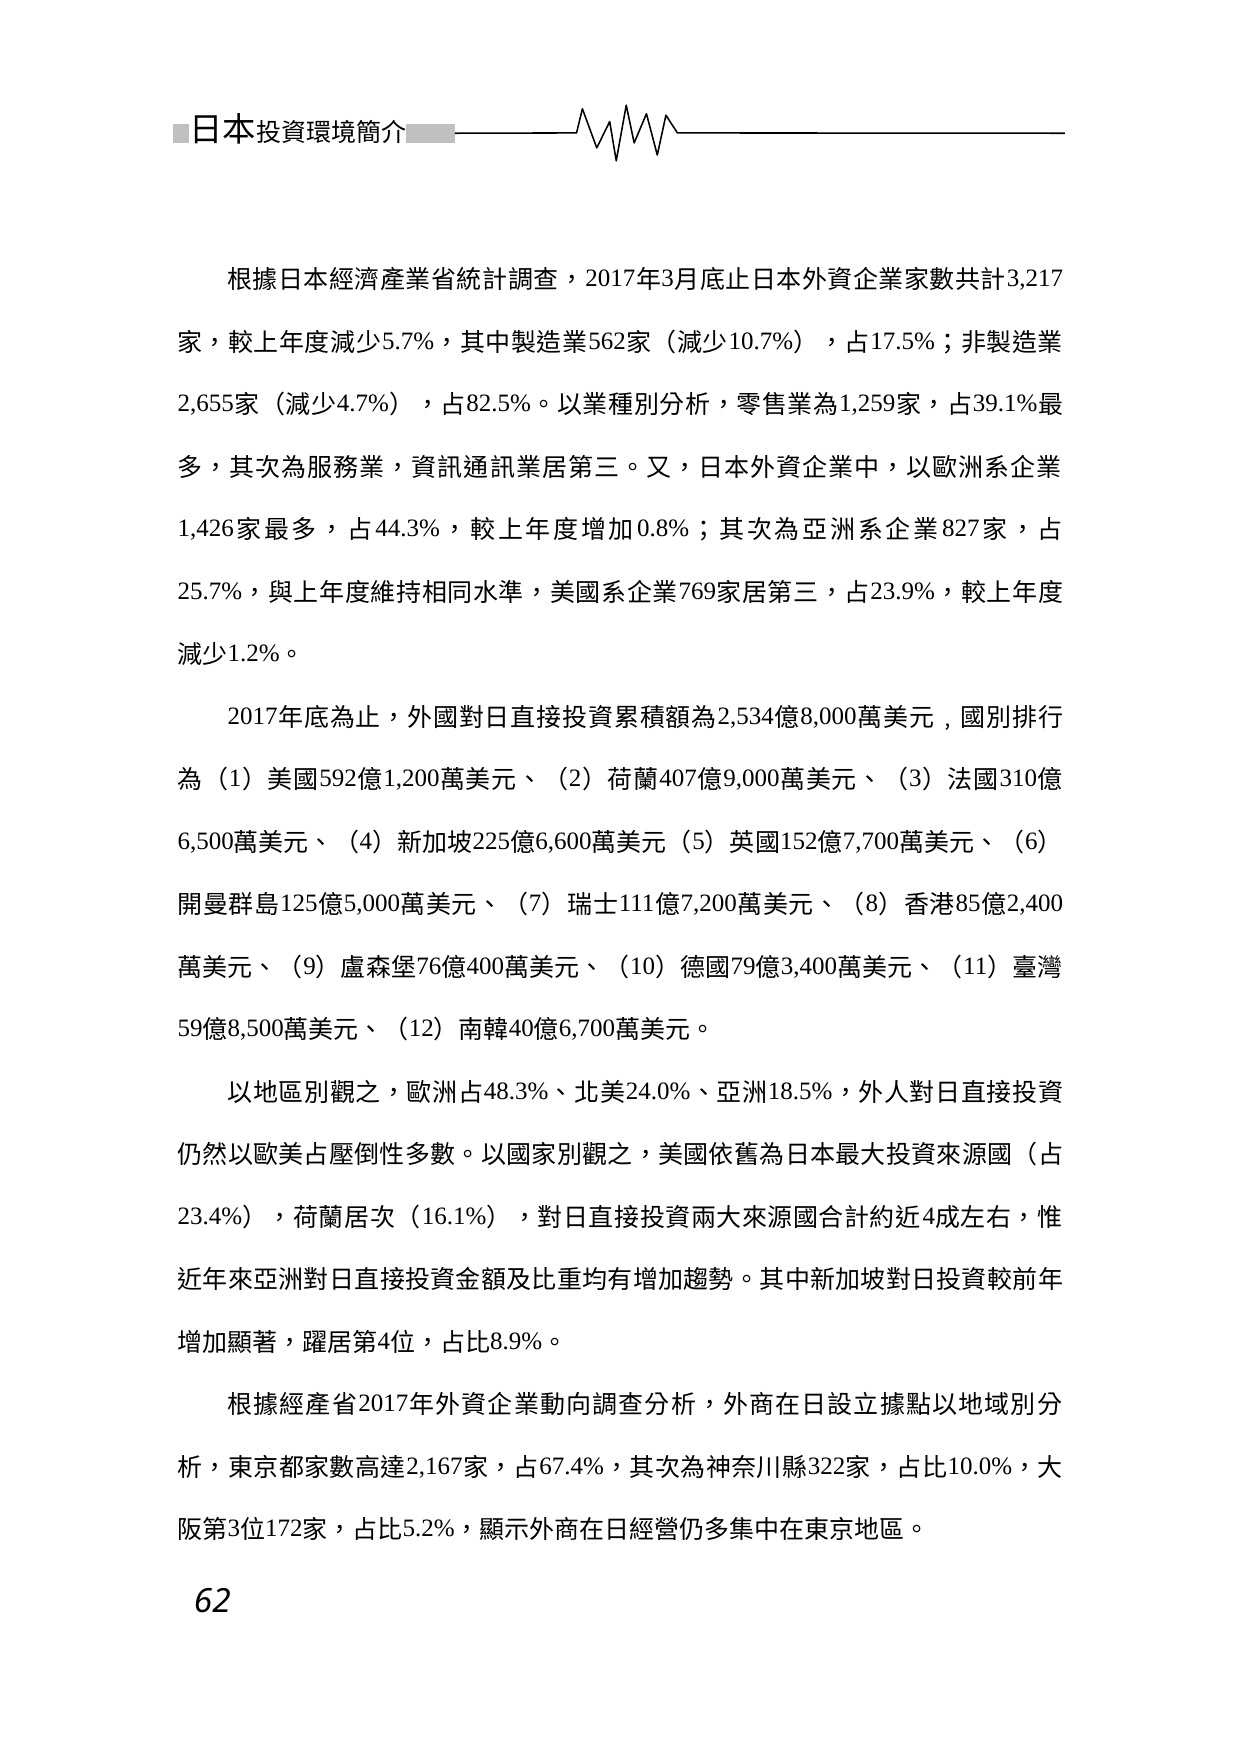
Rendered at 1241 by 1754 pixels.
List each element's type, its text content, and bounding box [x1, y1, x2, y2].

text 2017年底為止，外國對日直接投資累積額為2,534億8,000萬美元﹐國別排行為（1）美國592億1,200萬美元、（2）荷蘭407億9,000萬美元、（3）法國310億6,500萬美元、（4）新加坡225億6,600萬美元（5）英國152億7,700萬美元、（6）開曼群島125億5,000萬美元、（7）瑞士111億7,200萬美元、（8）香港85億2,400萬美元、（9）盧森堡76億400萬美元、（10）德國79億3,400萬美元、（11）臺灣59億8,500萬美元、（12）南韓40億6,700萬美元。 [177, 674, 1063, 1049]
text 以地區別觀之，歐洲占48.3%、北美24.0%、亞洲18.5%，外人對日直接投資仍然以歐美占壓倒性多數。以國家別觀之，美國依舊為日本最大投資來源國（占23.4%），荷蘭居次（16.1%），對日直接投資兩大來源國合計約近4成左右，惟近年來亞洲對日直接投資金額及比重均有增加趨勢。其中新加坡對日投資較前年增加顯著，躍居第4位，占比8.9%。 [177, 1049, 1063, 1361]
text 根據經產省2017年外資企業動向調查分析，外商在日設立據點以地域別分析，東京都家數高達2,167家，占67.4%，其次為神奈川縣322家，占比10.0%，大阪第3位172家，占比5.2%，顯示外商在日經營仍多集中在東京地區。 [177, 1361, 1063, 1549]
text 根據日本經濟產業省統計調查，2017年3月底止日本外資企業家數共計3,217家，較上年度減少5.7%，其中製造業562家（減少10.7%），占17.5%；非製造業2,655家（減少4.7%），占82.5%。以業種別分析，零售業為1,259家，占39.1%最多，其次為服務業，資訊通訊業居第三。又，日本外資企業中，以歐洲系企業1,426家最多，占44.3%，較上年度增加0.8%；其次為亞洲系企業827家，占25.7%，與上年度維持相同水準，美國系企業769家居第三，占23.9%，較上年度減少1.2%。 [177, 236, 1063, 674]
